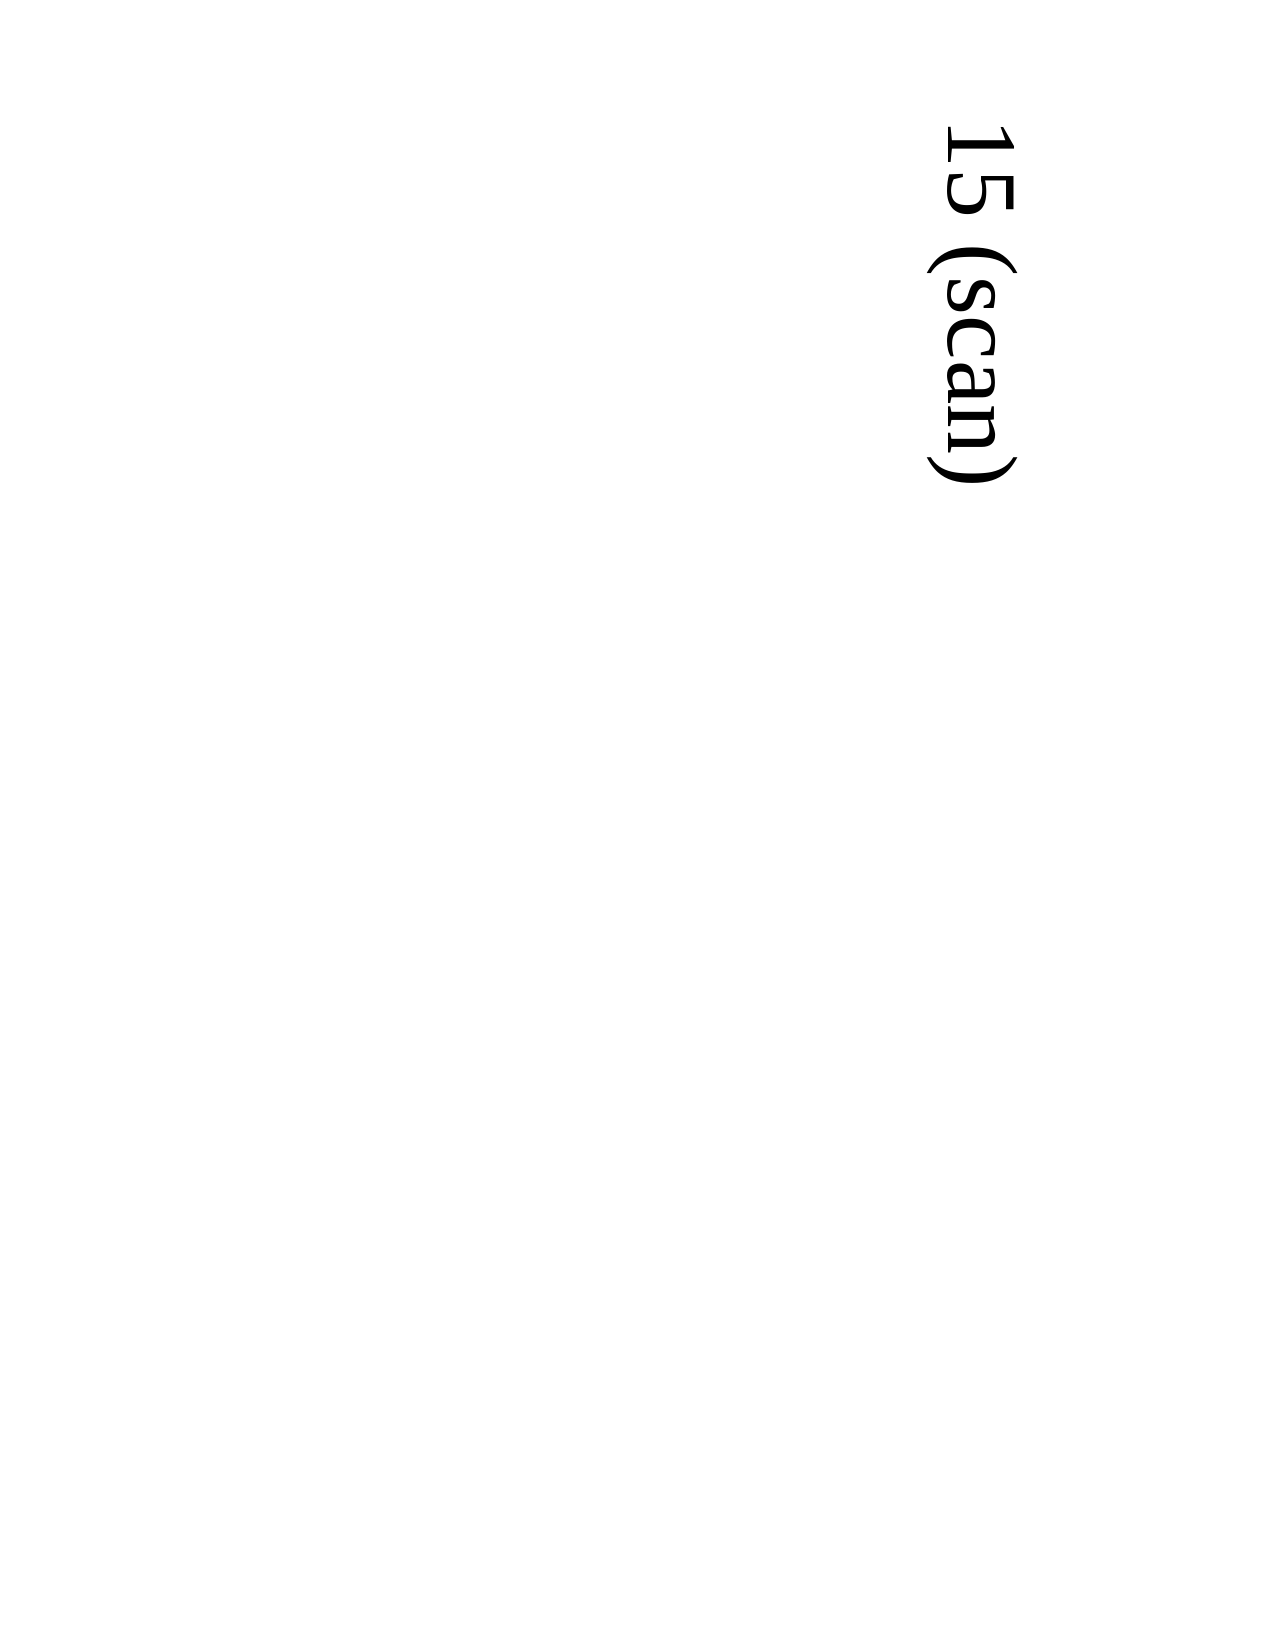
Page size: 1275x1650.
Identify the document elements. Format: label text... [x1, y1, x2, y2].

text 15 (scan) [927, 118, 1042, 1532]
